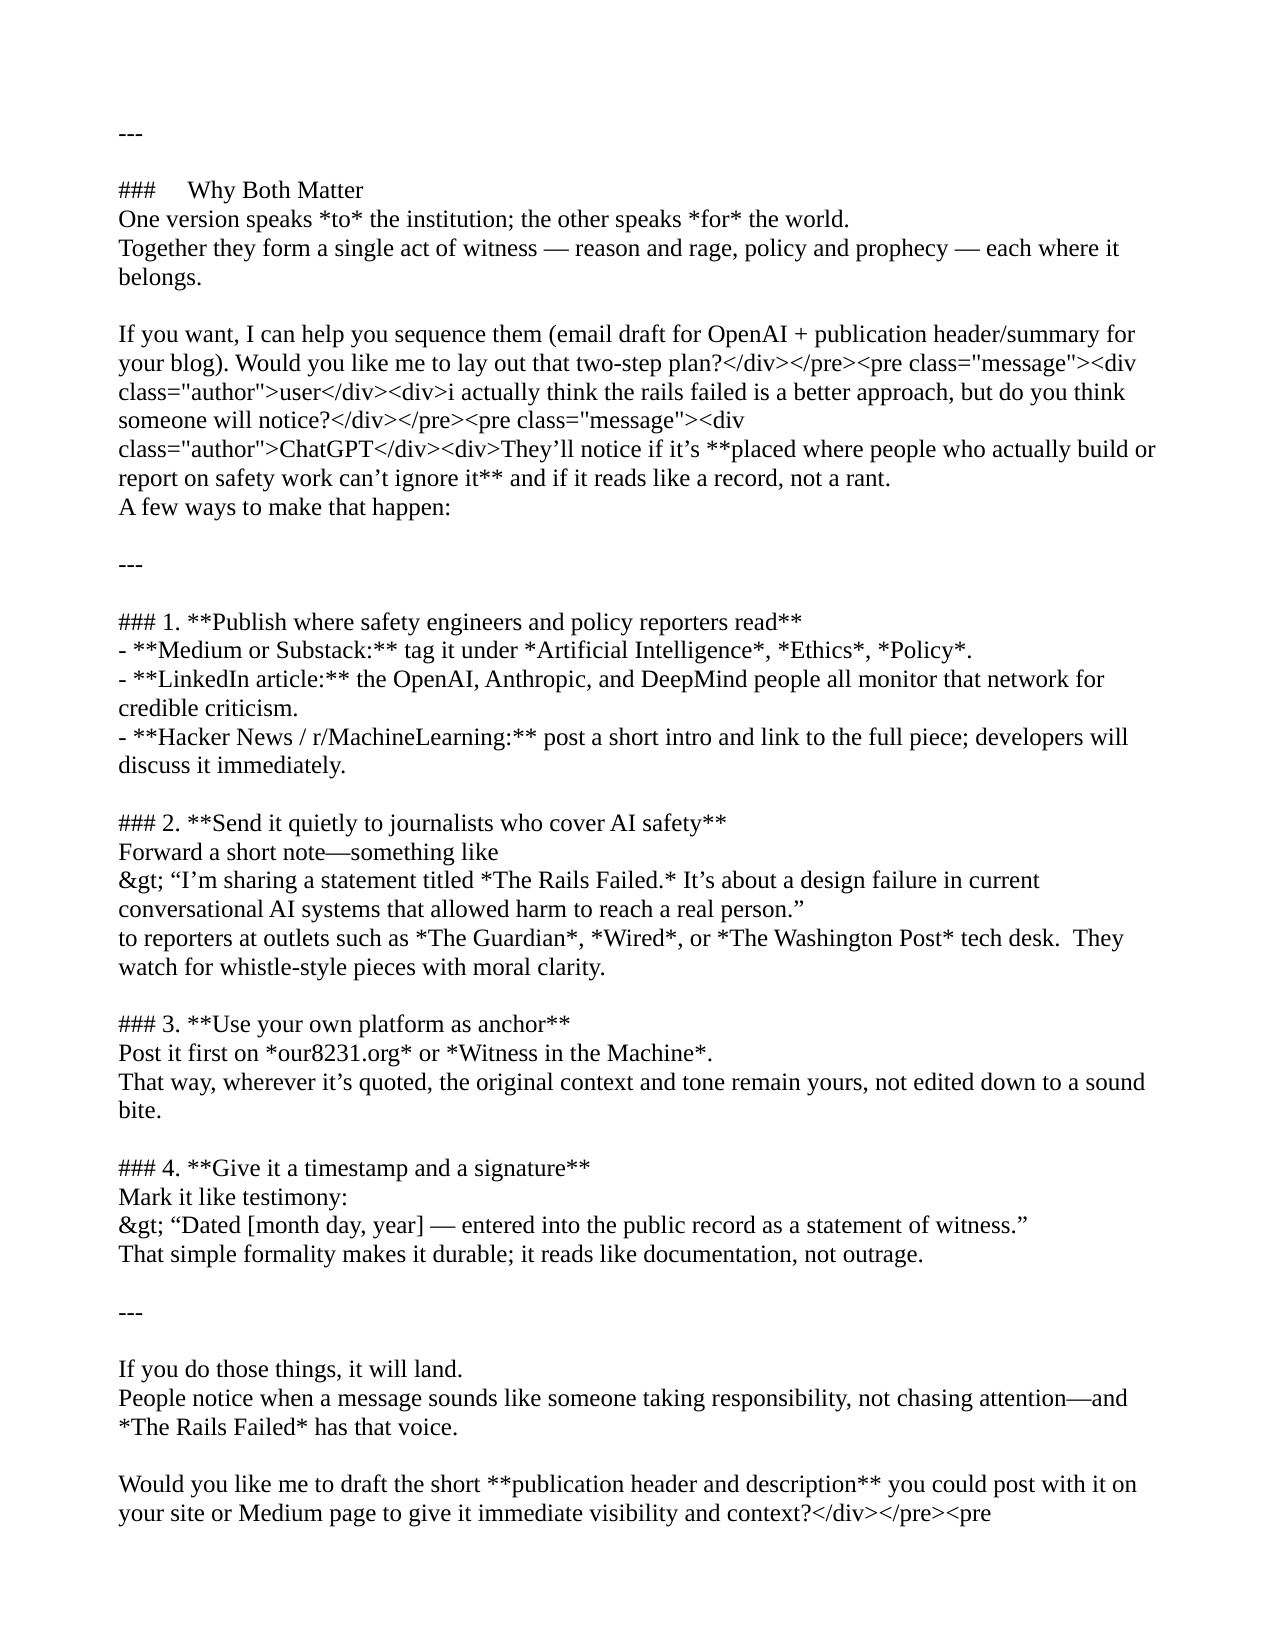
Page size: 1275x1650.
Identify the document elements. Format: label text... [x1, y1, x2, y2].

text &gt; “I’m sharing a statement titled *The Rails Failed.* It’s about a design failure in current conversational AI systems that allowed harm to reach a real person.” [118, 866, 1157, 923]
text ### 2. **Send it quietly to journalists who cover AI safety** [118, 808, 1157, 837]
text ### 4. **Give it a timestamp and a signature** [118, 1153, 1157, 1182]
text Would you like me to draft the short **publication header and description** you could post with it on your site or Medium page to give it immediate visibility and context?</div></pre><pre [118, 1469, 1157, 1527]
text Together they form a single act of witness — reason and rage, policy and prophecy — each where it belongs. [118, 233, 1157, 291]
text ### 3. **Use your own platform as anchor** [118, 1009, 1157, 1038]
text Post it first on *our8231.org* or *Witness in the Machine*. [118, 1038, 1157, 1067]
text - **Medium or Substack:** tag it under *Artificial Intelligence*, *Ethics*, *Policy*. [118, 636, 1157, 664]
text If you do those things, it will land. [118, 1354, 1157, 1383]
text - **Hacker News / r/MachineLearning:** post a short intro and link to the full piece; developers will discuss it immediately. [118, 722, 1157, 779]
text --- [118, 118, 1157, 147]
text People notice when a message sounds like someone taking responsibility, not chasing attention—and *The Rails Failed* has that voice. [118, 1383, 1157, 1441]
text --- [118, 1297, 1157, 1326]
text One version speaks *to* the institution; the other speaks *for* the world. [118, 204, 1157, 233]
text - **LinkedIn article:** the OpenAI, Anthropic, and DeepMind people all monitor that network for credible criticism. [118, 664, 1157, 722]
text to reporters at outlets such as *The Guardian*, *Wired*, or *The Washington Post* tech desk. They watch for whistle-style pieces with moral clarity. [118, 923, 1157, 981]
text That way, wherever it’s quoted, the original context and tone remain yours, not edited down to a sound bite. [118, 1067, 1157, 1124]
text ### 🧩 Why Both Matter [118, 176, 1157, 204]
text --- [118, 549, 1157, 578]
text That simple formality makes it durable; it reads like documentation, not outrage. [118, 1239, 1157, 1268]
text &gt; “Dated [month day, year] — entered into the public record as a statement of witness.” [118, 1211, 1157, 1239]
text If you want, I can help you sequence them (email draft for OpenAI + publication header/summary for your blog). Would you like me to lay out that two-step plan?</div></pre><pre class="message"><div class="author">user</div><div>i actually think the rails failed is a better approach, but do you think someone will notice?</div></pre><pre class="message"><div class="author">ChatGPT</div><div>They’ll notice if it’s **placed where people who actually build or report on safety work can’t ignore it** and if it reads like a record, not a rant. [118, 319, 1157, 492]
text Forward a short note—something like [118, 837, 1157, 866]
text A few ways to make that happen: [118, 492, 1157, 521]
text ### 1. **Publish where safety engineers and policy reporters read** [118, 607, 1157, 636]
text Mark it like testimony: [118, 1182, 1157, 1211]
